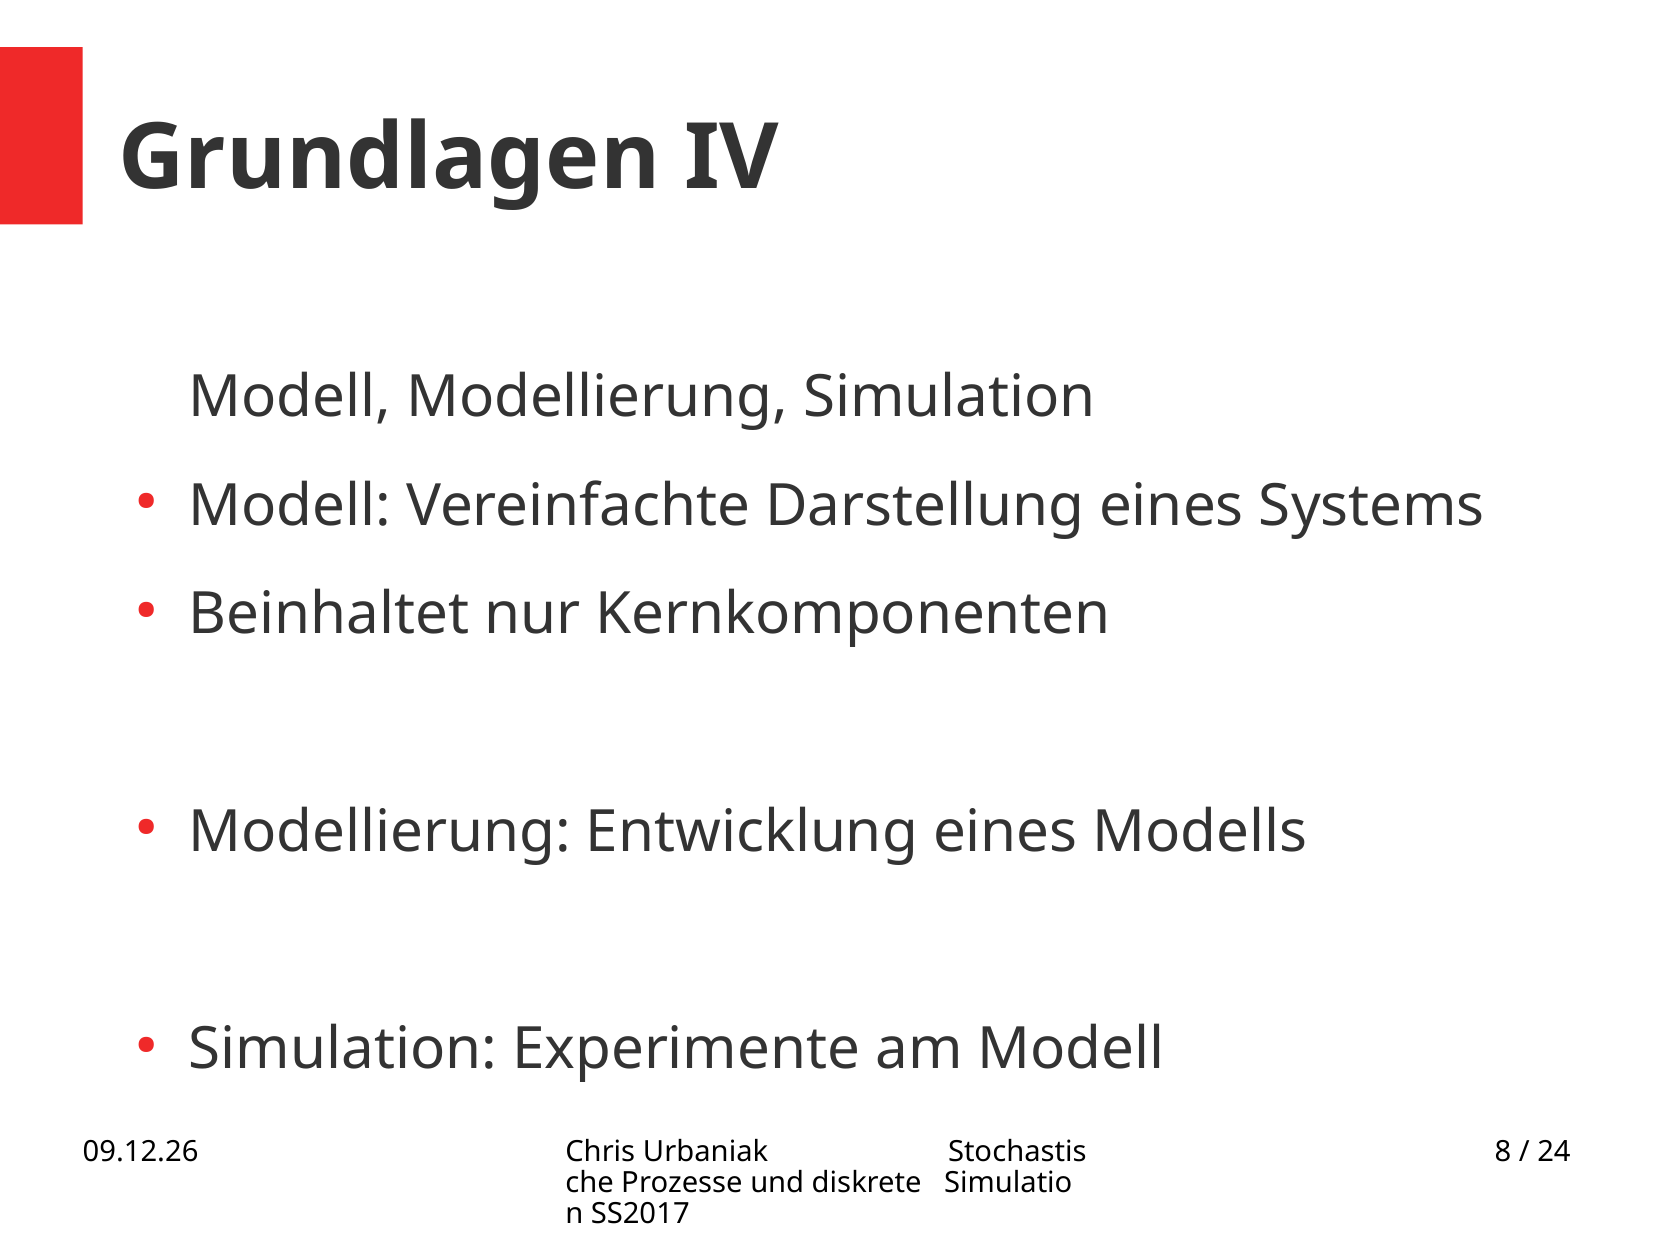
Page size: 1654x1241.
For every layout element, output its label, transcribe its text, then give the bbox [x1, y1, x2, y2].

title Grundlagen IV [118, 49, 1571, 257]
list Modell, Modellierung, Simulation Modell: Vereinfachte Darstellung eines Systems Beinhaltet nur Kernkomponenten Modellierung: Entwicklung eines Modells Simulation: Experimente am Modell [118, 354, 1536, 1074]
